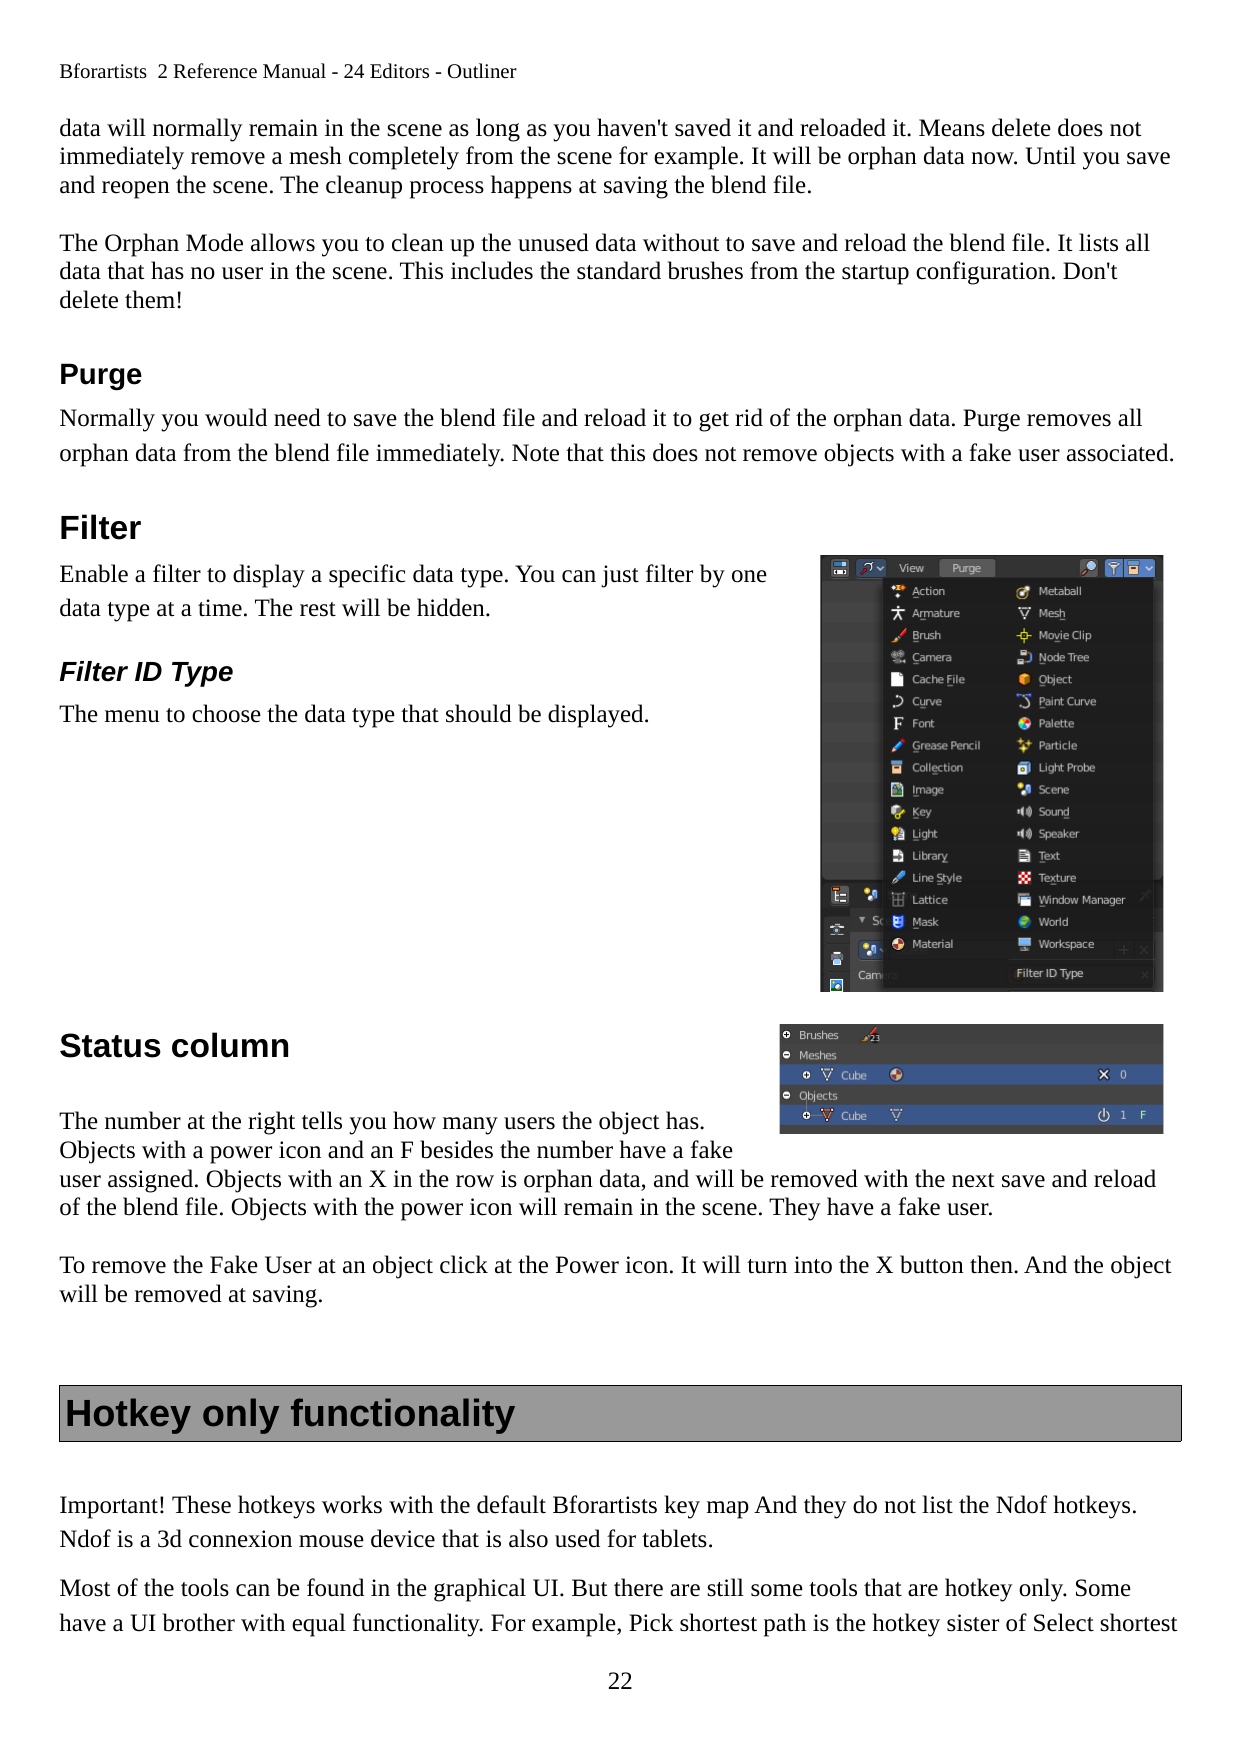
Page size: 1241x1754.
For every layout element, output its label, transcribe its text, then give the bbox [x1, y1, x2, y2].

text The menu to choose the data type that should be displayed. [59, 699, 820, 728]
subtitle Purge [59, 357, 1181, 391]
subtitle [1164, 655, 1181, 687]
text data will normally remain in the scene as long as you haven't saved it and reloaded it. Means delete does not immediately remove a mesh completely from the scene for example. It will be orphan data now. Until you save and reopen the scene. The cleanup process happens at saving the blend file. [59, 113, 1181, 199]
text Most of the tools can be found in the graphical UI. But there are still some tools that are hotkey only. Some have a UI brother with equal functionality. For example, Pick shortest path is the hotkey sister of Select shortest [59, 1573, 1181, 1636]
picture [820, 555, 1164, 992]
subtitle Filter ID Type [59, 655, 820, 687]
subtitle Filter [59, 508, 1181, 546]
text The number at the right tells you how many users the object has. Objects with a power icon and an F besides the number have a fake user assigned. Objects with an X in the row is orphan data, and will be removed with the next save and reload of the blend file. Objects with the power icon will remain in the scene. They have a fake user. [59, 1106, 1181, 1221]
table_header Hotkey only functionality [60, 1386, 1181, 1441]
text Normally you would need to save the blend file and reload it to get rid of the orphan data. Purge removes all orphan data from the blend file immediately. Note that this does not remove objects with a fake user associated. [59, 403, 1181, 467]
picture [779, 1024, 1164, 1134]
subtitle [1164, 1026, 1181, 1065]
subtitle Status column [59, 1026, 779, 1065]
text Enable a filter to display a specific data type. You can just filter by one data type at a time. The rest will be hidden. [59, 559, 820, 622]
text Important! These hotkeys works with the default Bforartists key map And they do not list the Ndof hotkeys. Ndof is a 3d connexion mouse device that is also used for tablets. [59, 1490, 1181, 1553]
text The Orphan Mode allows you to clean up the unused data without to save and reload the blend file. It lists all data that has no user in the scene. This includes the standard brushes from the startup configuration. Don't delete them! [59, 228, 1181, 314]
text To remove the Fake User at an object click at the Power icon. It will turn into the X button then. And the object will be removed at saving. [59, 1250, 1181, 1307]
